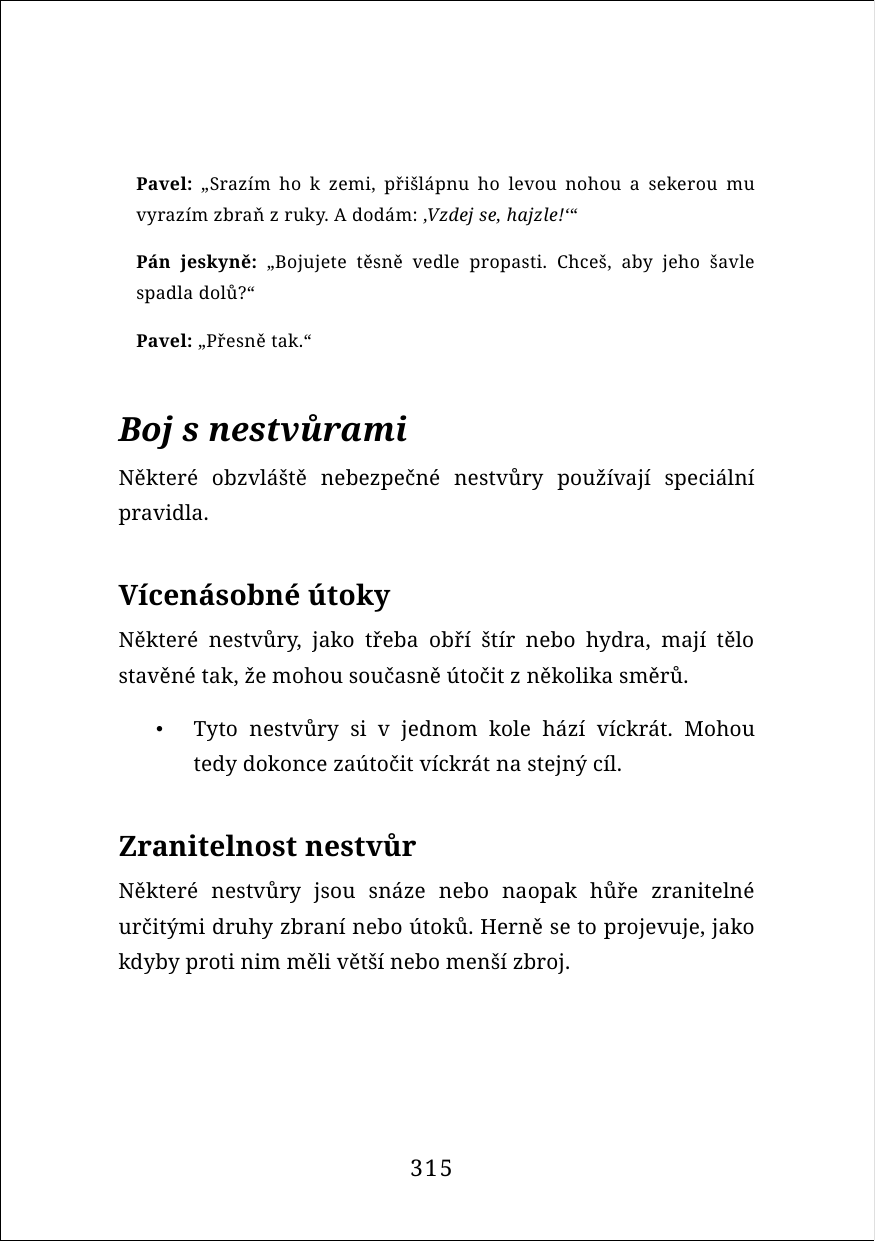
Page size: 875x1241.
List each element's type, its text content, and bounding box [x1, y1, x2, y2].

text Některé nestvůry jsou snáze nebo naopak hůře zranitelné určitými druhy zbraní nebo útoků. Herně se to projevuje, jako kdyby proti nim měli větší nebo menší zbroj. [118, 876, 756, 976]
subtitle Zranitelnost nestvůr [118, 826, 756, 865]
text Pán jeskyně: „Bojujete těsně vedle propasti. Chceš, aby jeho šavle spadla dolů?“ [136, 250, 756, 304]
text Některé nestvůry, jako třeba obří štír nebo hydra, mají tělo stavěné tak, že mohou současně útočit z několika směrů. [118, 625, 756, 689]
subtitle Boj s nestvůrami [118, 406, 756, 451]
text Pavel: „Srazím ho k zemi, přišlápnu ho levou nohou a sekerou mu vyrazím zbraň z ruky. A dodám: ‚Vzdej se, hajzle!‘“ [136, 172, 756, 226]
subtitle Vícenásobné útoky [118, 575, 756, 613]
list Tyto nestvůry si v jednom kole hází víckrát. Mohou tedy dokonce zaútočit víckrát na stejný cíl. [156, 714, 756, 778]
text Pavel: „Přesně tak.“ [136, 328, 756, 352]
text Některé obzvláště nebezpečné nestvůry používají speciální pravidla. [118, 463, 756, 527]
